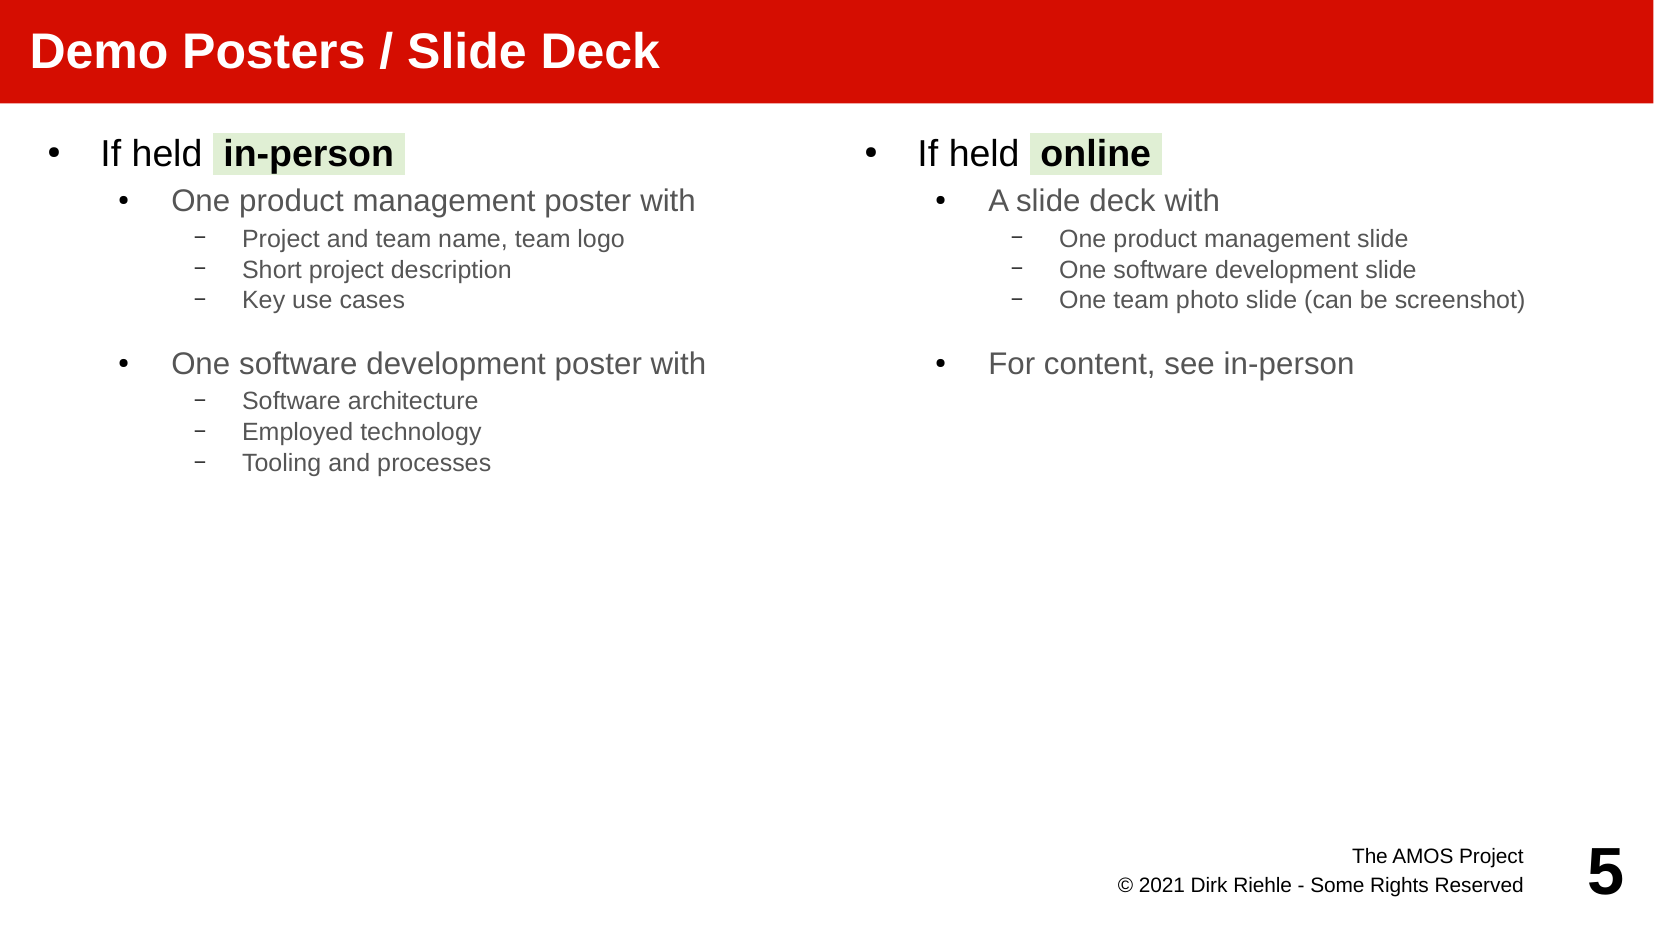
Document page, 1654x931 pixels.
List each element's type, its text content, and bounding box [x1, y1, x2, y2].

list If held in-person One product management poster with Project and team name, team logo Short project description Key use cases One software development poster with Software architecture Employed technology Tooling and processes [29, 132, 808, 813]
title Demo Posters / Slide Deck [0, 0, 1654, 104]
list If held online A slide deck with One product management slide One software development slide One team photo slide (can be screenshot) For content, see in-person [846, 132, 1625, 813]
